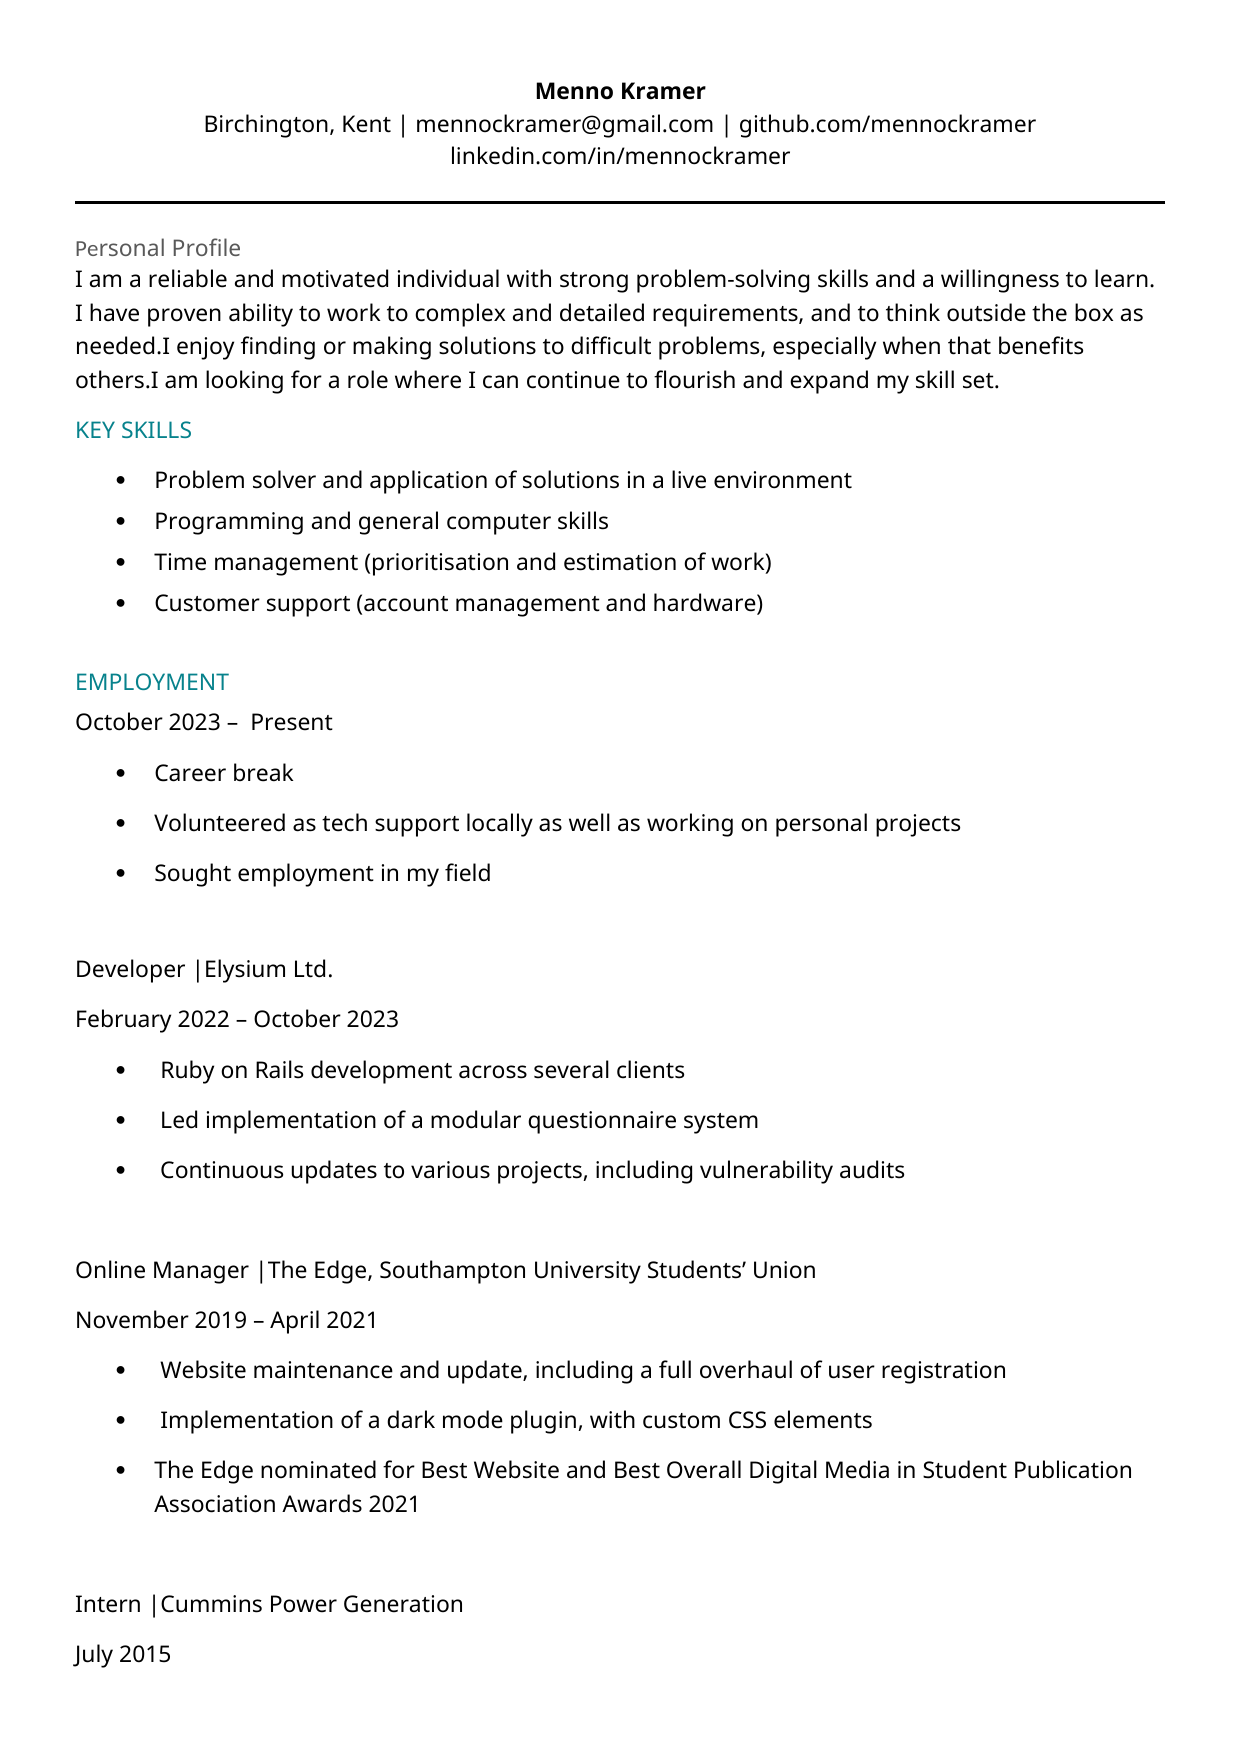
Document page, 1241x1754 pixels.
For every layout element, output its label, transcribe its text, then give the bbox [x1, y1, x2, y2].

text November 2019 – April 2021 [75, 1304, 1165, 1335]
text July 2015 [75, 1638, 1165, 1669]
list Ruby on Rails development across several clients [117, 1053, 1165, 1085]
list The Edge nominated for Best Website and Best Overall Digital Media in Student Publication Association Awards 2021 [117, 1454, 1165, 1519]
list Website maintenance and update, including a full overhaul of user registration [117, 1354, 1165, 1385]
list Led implementation of a modular questionnaire system [117, 1104, 1165, 1135]
text Menno Kramer [75, 75, 1165, 106]
list Career break [117, 756, 1165, 788]
text February 2022 – October 2023 [75, 1003, 1165, 1035]
text linkedin.com/in/mennockramer [75, 140, 1165, 171]
list Volunteered as tech support locally as well as working on personal projects [117, 807, 1165, 838]
text Developer |Elysium Ltd. [75, 953, 1165, 984]
list Sought employment in my field [117, 857, 1165, 888]
text Intern |Cummins Power Generation [75, 1588, 1165, 1619]
text EMPLOYMENT [75, 665, 1165, 697]
list Implementation of a dark mode plugin, with custom CSS elements [117, 1404, 1165, 1436]
text KEY SKILLS [75, 414, 1165, 445]
list Time management (prioritisation and estimation of work) [117, 546, 1165, 577]
text Birchington, Kent | mennockramer@gmail.com | github.com/mennockramer [75, 108, 1165, 140]
list Problem solver and application of solutions in a live environment [117, 464, 1165, 495]
list Continuous updates to various projects, including vulnerability audits [117, 1154, 1165, 1185]
text October 2023 – Present [75, 706, 1165, 738]
list Customer support (account management and hardware) [117, 587, 1165, 618]
text I am a reliable and motivated individual with strong problem-solving skills and a willingness to learn. I have proven ability to work to complex and detailed requirements, and to think outside the box as needed.I enjoy finding or making solutions to difficult problems, especially when that benefits others.I am looking for a role where I can continue to flourish and expand my skill set. [75, 263, 1165, 395]
list Programming and general computer skills [117, 505, 1165, 536]
text Online Manager |The Edge, Southampton University Students’ Union [75, 1254, 1165, 1285]
text Personal Profile [75, 232, 1165, 263]
